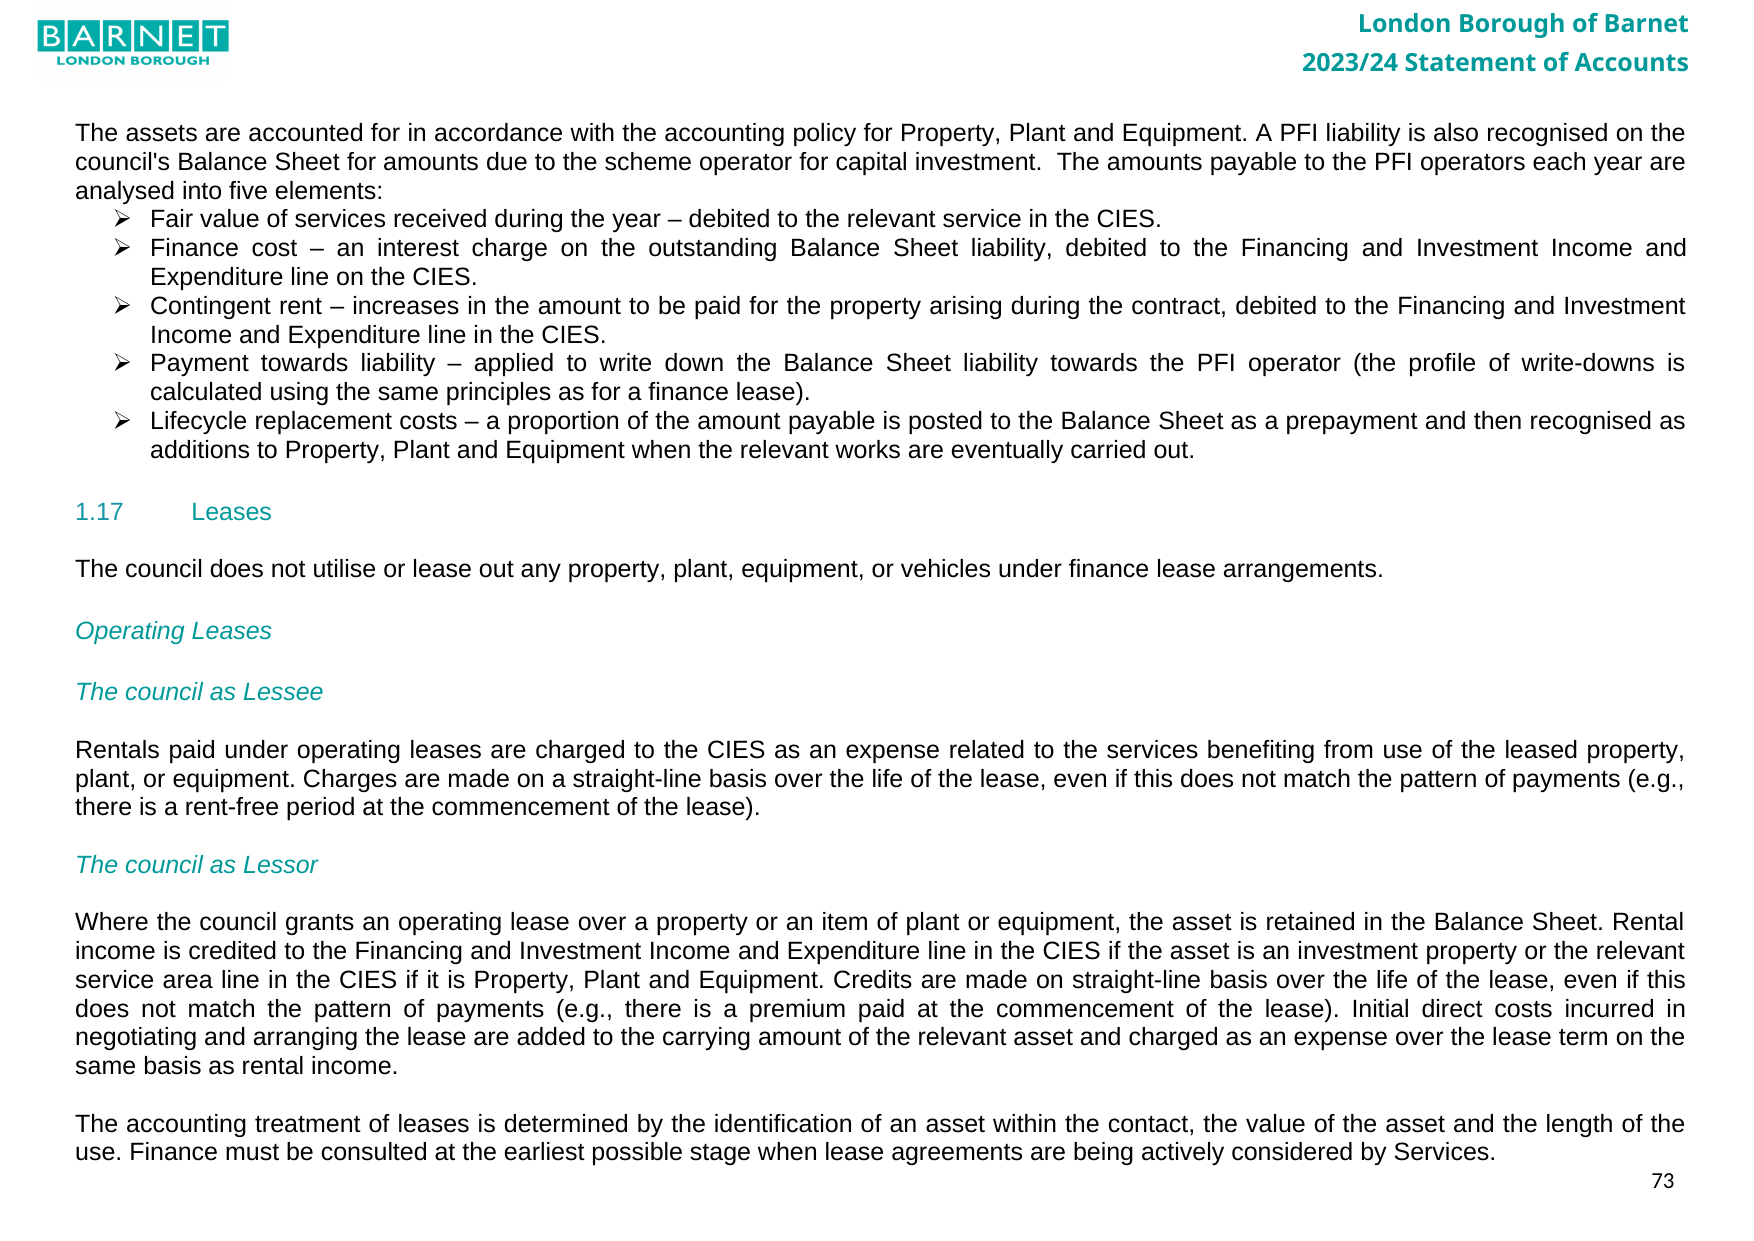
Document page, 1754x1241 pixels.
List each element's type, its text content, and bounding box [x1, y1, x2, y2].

text Where the council grants an operating lease over a property or an item of plant or equipment, the asset is retained in the Balance Sheet. Rental income is credited to the Financing and Investment Income and Expenditure line in the CIES if the asset is an investment property or the relevant service area line in the CIES if it is Property, Plant and Equipment. Credits are made on straight-line basis over the life of the lease, even if this does not match the pattern of payments (e.g., there is a premium paid at the commencement of the lease). Initial direct costs incurred in negotiating and arranging the lease are added to the carrying amount of the relevant asset and charged as an expense over the lease term on the same basis as rental income. [75, 907, 1689, 1080]
subtitle Leases [75, 497, 1689, 525]
text The accounting treatment of leases is determined by the identification of an asset within the contact, the value of the asset and the length of the use. Finance must be consulted at the earliest possible stage when lease agreements are being actively considered by Services. [75, 1109, 1689, 1166]
list Contingent rent – increases in the amount to be paid for the property arising during the contract, debited to the Financing and Investment Income and Expenditure line in the CIES. [112, 291, 1689, 348]
list Payment towards liability – applied to write down the Balance Sheet liability towards the PFI operator (the profile of write-downs is calculated using the same principles as for a finance lease). [112, 348, 1689, 406]
list Finance cost – an interest charge on the outstanding Balance Sheet liability, debited to the Financing and Investment Income and Expenditure line on the CIES. [112, 233, 1689, 291]
list Lifecycle replacement costs – a proportion of the amount payable is posted to the Balance Sheet as a prepayment and then recognised as additions to Property, Plant and Equipment when the relevant works are eventually carried out. [112, 406, 1689, 464]
text Rentals paid under operating leases are charged to the CIES as an expense related to the services benefiting from use of the leased property, plant, or equipment. Charges are made on a straight-line basis over the life of the lease, even if this does not match the pattern of payments (e.g., there is a rent-free period at the commencement of the lease). [75, 735, 1689, 821]
text The council as Lessor [75, 850, 1689, 879]
text The council does not utilise or lease out any property, plant, equipment, or vehicles under finance lease arrangements. [75, 554, 1689, 583]
subtitle Operating Leases [75, 616, 1689, 644]
list Fair value of services received during the year – debited to the relevant service in the CIES. [112, 204, 1689, 233]
text The council as Lessee [75, 677, 1689, 706]
text The assets are accounted for in accordance with the accounting policy for Property, Plant and Equipment. A PFI liability is also recognised on the council's Balance Sheet for amounts due to the scheme operator for capital investment. The amounts payable to the PFI operators each year are analysed into five elements: [75, 118, 1689, 204]
